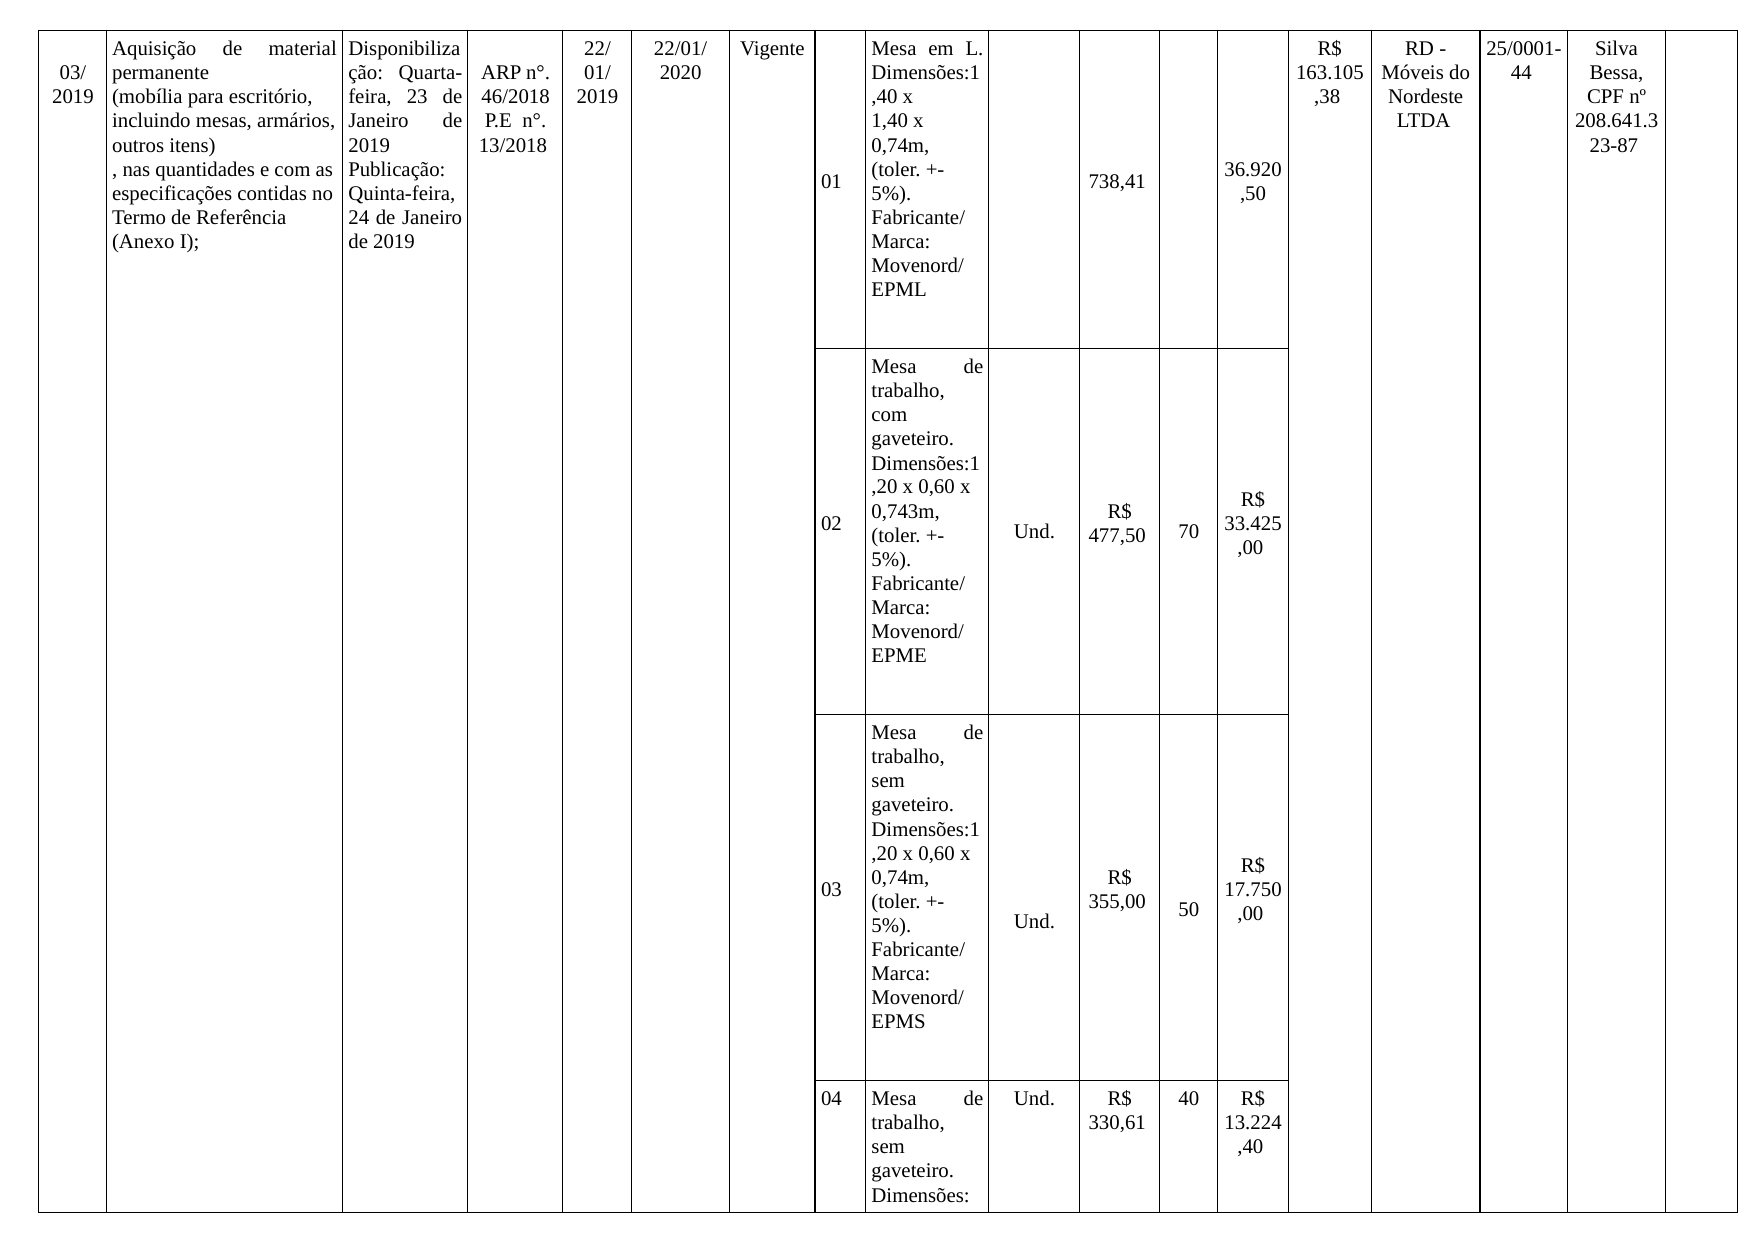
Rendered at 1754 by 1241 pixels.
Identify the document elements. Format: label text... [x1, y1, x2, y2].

table_cell 25/0001-44 [1481, 31, 1567, 1212]
table_cell Mesa de trabalho, sem gaveteiro. Dimensões: [866, 1081, 988, 1212]
table_cell ARP n°. 46/2018 P.E n°. 13/2018 [468, 31, 562, 1212]
table_cell R$ 477,50 [1080, 349, 1159, 713]
table_cell 04 [816, 1081, 865, 1212]
table_cell 40 [1160, 1081, 1217, 1212]
table_cell Mesa de trabalho, sem gaveteiro. Dimensões:1,20 x 0,60 x 0,74m, (toler. +- 5%). Fabricante/Marca: Movenord/EPMS [866, 715, 988, 1079]
table_cell 02 [816, 349, 865, 713]
table_cell 50 [1160, 715, 1217, 1079]
table_cell R$ 17.750,00 [1218, 715, 1288, 1079]
table_cell 03 [816, 715, 865, 1079]
table_cell 22/ 01/ 2019 [563, 31, 631, 1212]
table_cell R$ 33.425,00 [1218, 349, 1288, 713]
table_cell 36.920,50 [1218, 31, 1288, 347]
table_cell RD - Móveis do Nordeste LTDA [1372, 31, 1479, 1212]
table_cell [989, 31, 1079, 347]
table_cell Und. [989, 349, 1079, 713]
table_cell 70 [1160, 349, 1217, 713]
table_cell 22/01/ 2020 [632, 31, 729, 1212]
table_cell Disponibilização: Quarta-feira, 23 de Janeiro de 2019 Publicação: Quinta-feira, 24 de Janeiro de 2019 [343, 31, 467, 1212]
table_cell R$ 163.105,38 [1289, 31, 1371, 1212]
table_cell Mesa em L. Dimensões:1,40 x 1,40 x 0,74m, (toler. +- 5%). Fabricante/Marca: Movenord/EPML [866, 31, 988, 347]
table_cell [1160, 31, 1217, 347]
table_cell Silva Bessa, CPF nº 208.641.323-87 [1568, 31, 1665, 1212]
table_cell 03/ 2019 [39, 31, 106, 1212]
table_cell Und. [989, 715, 1079, 1079]
table_cell Aquisição de material permanente (mobília para escritório, incluindo mesas, armários, outros itens) , nas quantidades e com as especificações contidas no Termo de Referência (Anexo I); [107, 31, 342, 1212]
table_cell [1666, 31, 1737, 1212]
table_cell 01 [816, 31, 865, 347]
table_cell Vigente [730, 31, 814, 1212]
table_cell 738,41 [1080, 31, 1159, 347]
table_cell Mesa de trabalho, com gaveteiro. Dimensões:1,20 x 0,60 x 0,743m, (toler. +- 5%). Fabricante/Marca: Movenord/EPME [866, 349, 988, 713]
table_cell R$ 355,00 [1080, 715, 1159, 1079]
table_cell R$ 13.224,40 [1218, 1081, 1288, 1212]
table_cell Und. [989, 1081, 1079, 1212]
table_cell R$ 330,61 [1080, 1081, 1159, 1212]
